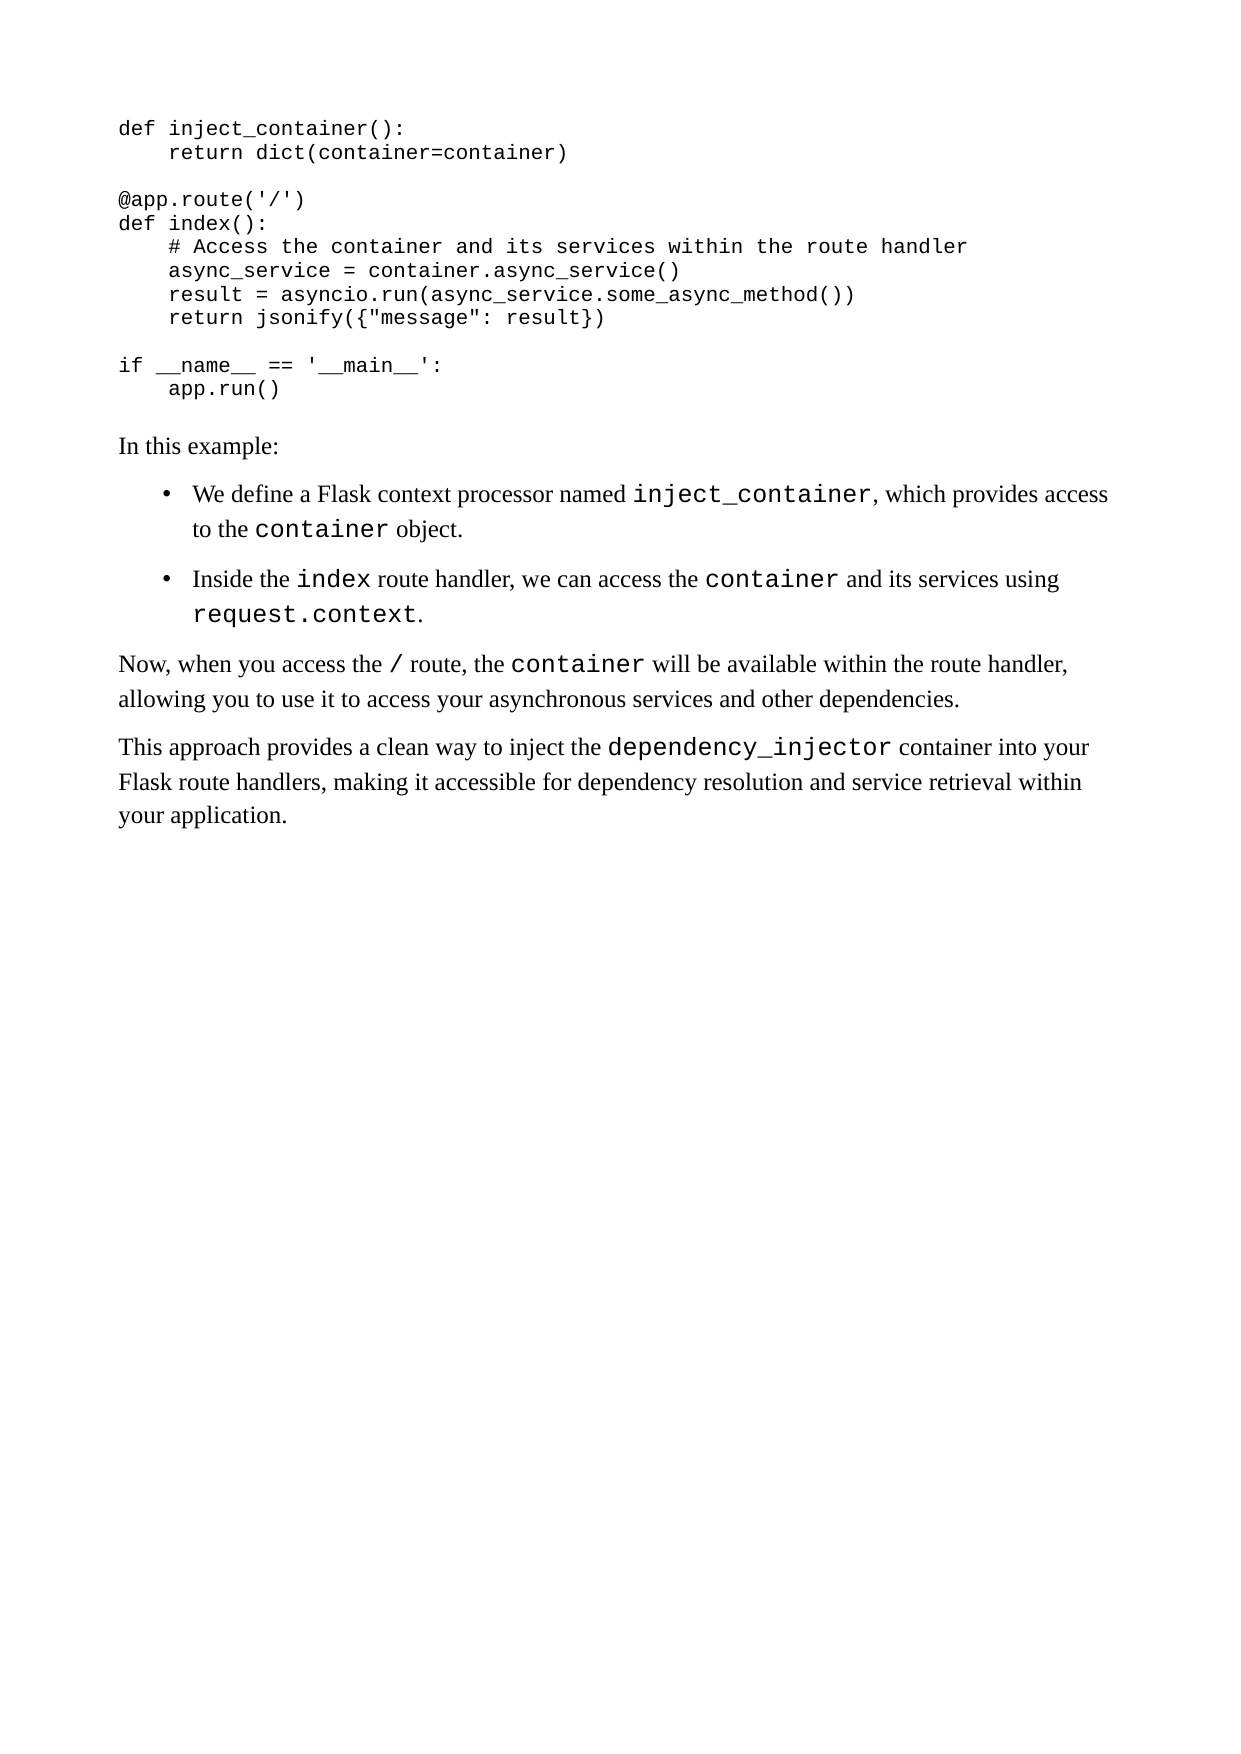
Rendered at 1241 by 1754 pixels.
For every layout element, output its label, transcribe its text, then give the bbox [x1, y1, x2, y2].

list Inside the index route handler, we can access the container and its services using request.context. [162, 564, 1122, 630]
text app.run() [118, 378, 1122, 402]
list We define a Flask context processor named inject_container, which provides access to the container object. [162, 479, 1122, 545]
text # Access the container and its services within the route handler [118, 236, 1122, 260]
text return dict(container=container) [118, 142, 1122, 165]
text result = asyncio.run(async_service.some_async_method()) [118, 284, 1122, 307]
text This approach provides a clean way to inject the dependency_injector container into your Flask route handlers, making it accessible for dependency resolution and service retrieval within your application. [118, 732, 1122, 829]
text def index(): [118, 213, 1122, 236]
text Now, when you access the / route, the container will be available within the route handler, allowing you to use it to access your asynchronous services and other dependencies. [118, 649, 1122, 713]
text In this example: [118, 431, 1122, 460]
text @app.route('/') [118, 189, 1122, 213]
text async_service = container.async_service() [118, 260, 1122, 284]
text if __name__ == '__main__': [118, 354, 1122, 378]
text return jsonify({"message": result}) [118, 307, 1122, 331]
text def inject_container(): [118, 118, 1122, 142]
